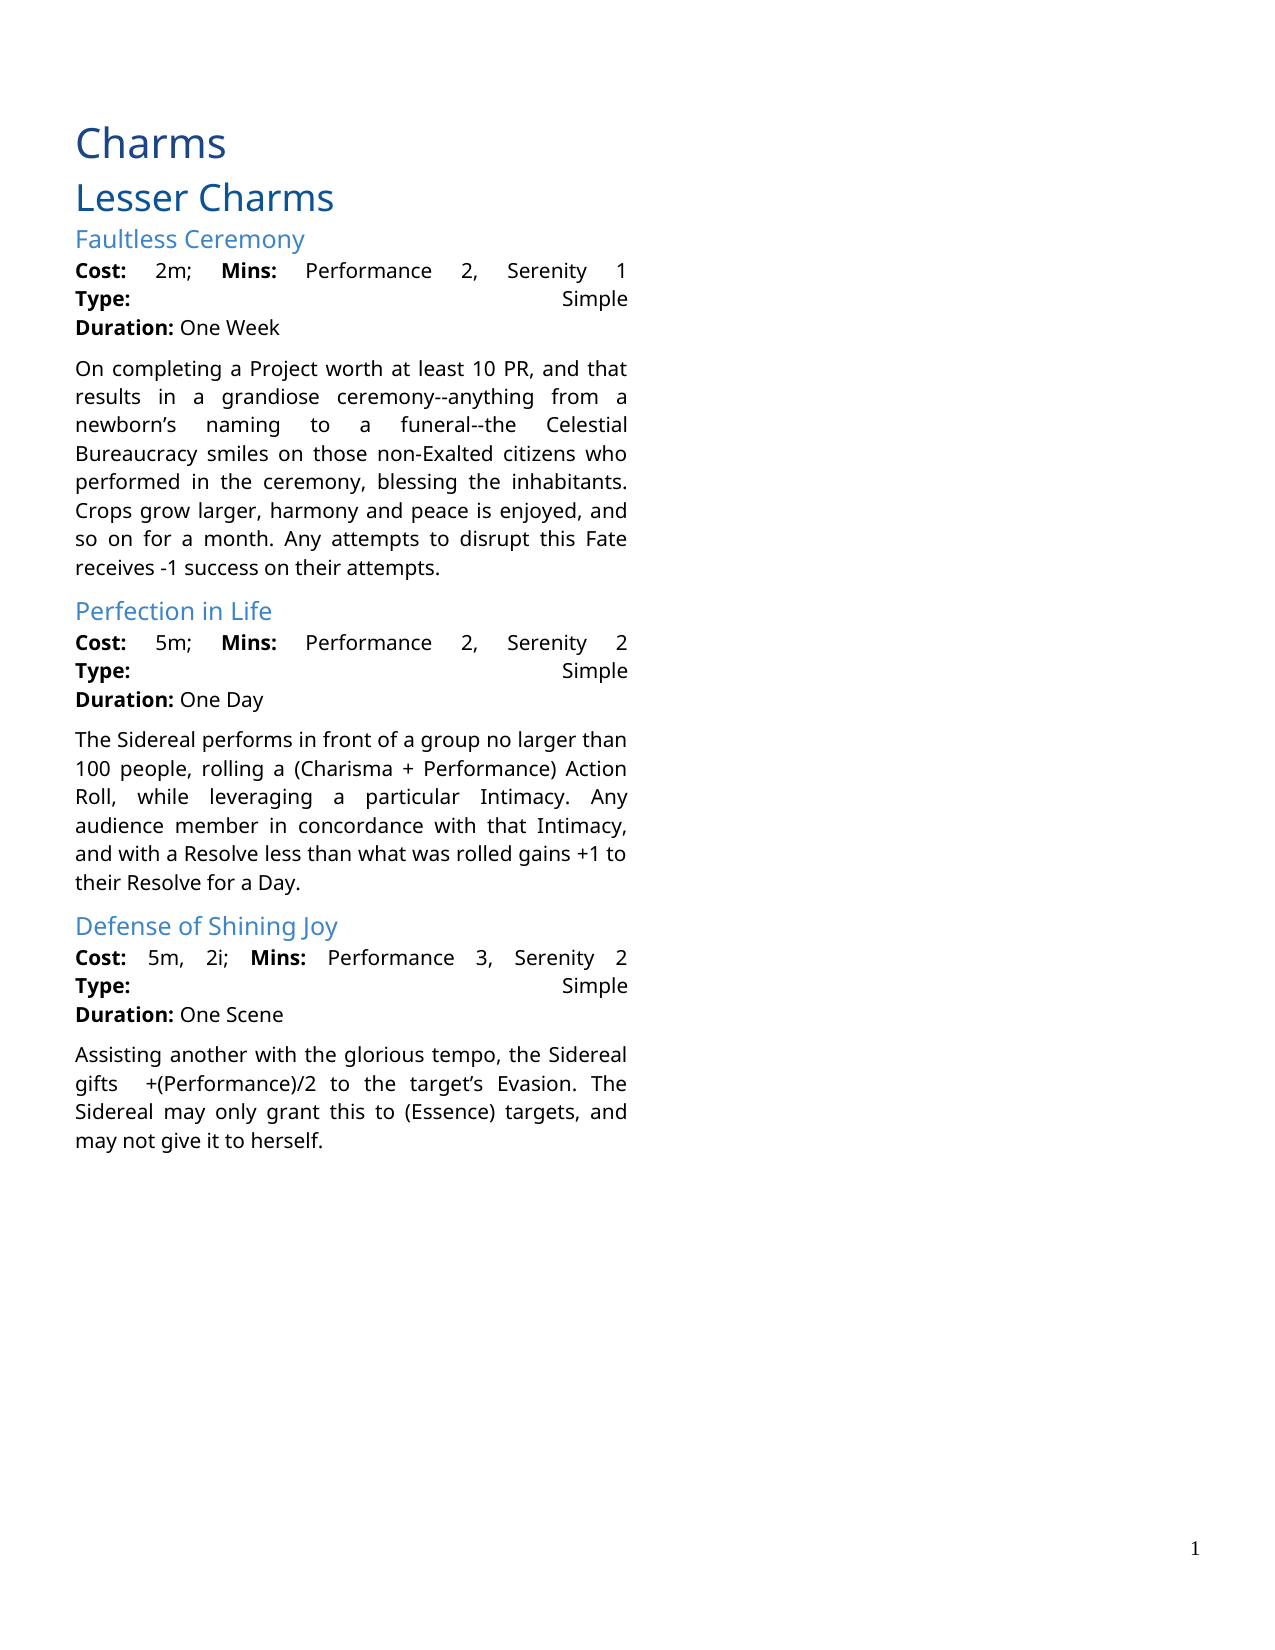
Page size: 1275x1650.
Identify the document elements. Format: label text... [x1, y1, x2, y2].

text On completing a Project worth at least 10 PR, and that results in a grandiose ceremony--anything from a newborn’s naming to a funeral--the Celestial Bureaucracy smiles on those non-Exalted citizens who performed in the ceremony, blessing the inhabitants. Crops grow larger, harmony and peace is enjoyed, and so on for a month. Any attempts to disrupt this Fate receives -1 success on their attempts. [75, 354, 628, 581]
text Cost: 5m; Mins: Performance 2, Serenity 2 Type: Simple Duration: One Day [75, 628, 628, 713]
subtitle Faultless Ceremony [75, 222, 628, 256]
text Assisting another with the glorious tempo, the Sidereal gifts +(Performance)/2 to the target’s Evasion. The Sidereal may only grant this to (Essence) targets, and may not give it to herself. [75, 1041, 628, 1154]
text Cost: 2m; Mins: Performance 2, Serenity 1 Type: Simple Duration: One Week [75, 256, 628, 341]
subtitle Charms [75, 114, 628, 171]
subtitle Perfection in Life [75, 594, 628, 628]
subtitle Defense of Shining Joy [75, 909, 628, 943]
subtitle Lesser Charms [75, 171, 628, 222]
text Cost: 5m, 2i; Mins: Performance 3, Serenity 2 Type: Simple Duration: One Scene [75, 943, 628, 1028]
text The Sidereal performs in front of a group no larger than 100 people, rolling a (Charisma + Performance) Action Roll, while leveraging a particular Intimacy. Any audience member in concordance with that Intimacy, and with a Resolve less than what was rolled gains +1 to their Resolve for a Day. [75, 726, 628, 896]
